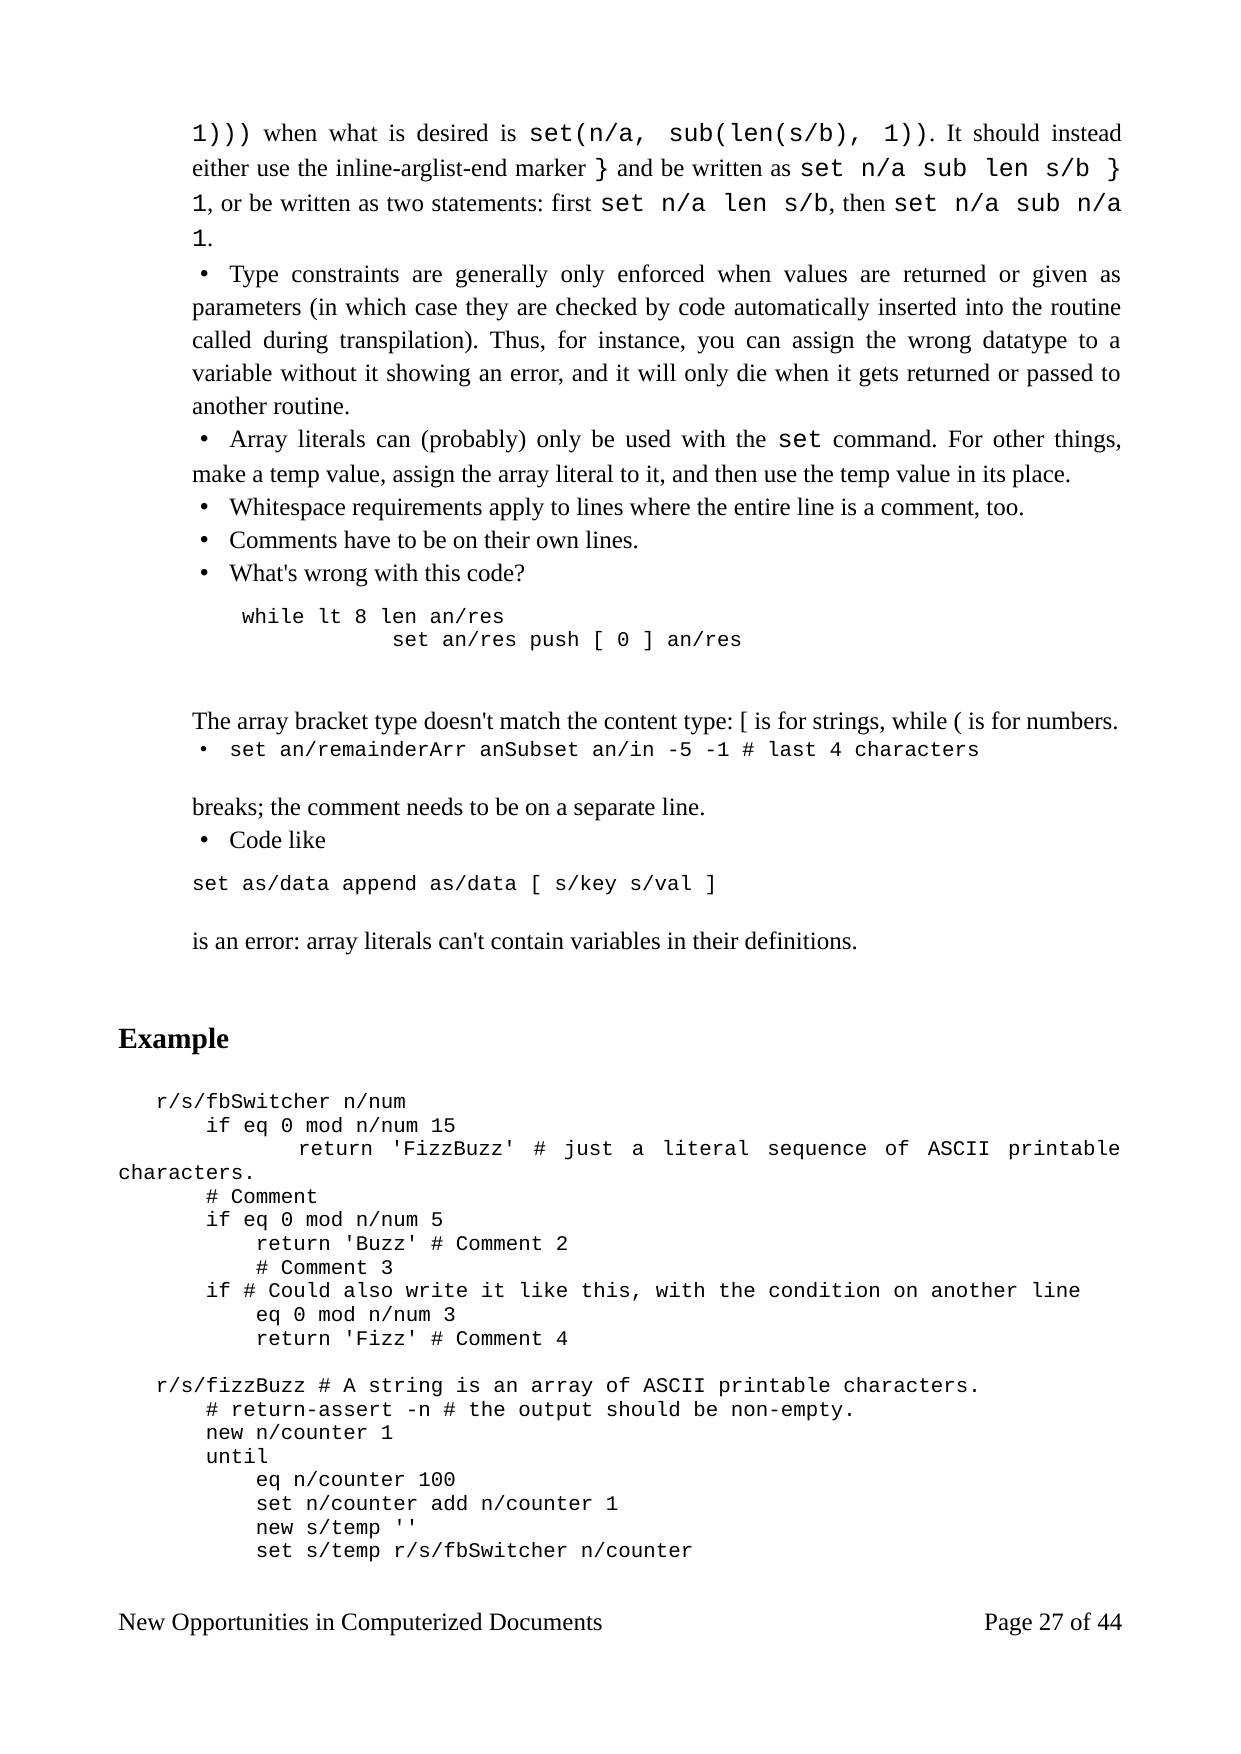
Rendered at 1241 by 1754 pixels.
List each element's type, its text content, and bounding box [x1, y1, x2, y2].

text set s/temp r/s/fbSwitcher n/counter [118, 1540, 1122, 1564]
text eq 0 mod n/num 3 [118, 1304, 1122, 1328]
list Comments have to be on their own lines. [162, 525, 1122, 554]
text # return-assert -n # the output should be non-empty. [118, 1398, 1122, 1422]
text r/s/fizzBuzz # A string is an array of ASCII printable characters. [118, 1375, 1122, 1398]
text # Comment 3 [118, 1257, 1122, 1280]
text r/s/fbSwitcher n/num [118, 1091, 1122, 1115]
list Code like [162, 825, 1122, 854]
list Array literals can (probably) only be used with the set command. For other things, make a temp value, assign the array literal to it, and then use the temp value in its place. [162, 424, 1122, 488]
subtitle Example [118, 1021, 1122, 1055]
text new s/temp '' [118, 1517, 1122, 1540]
list is an error: array literals can't contain variables in their definitions. [162, 926, 1122, 955]
text return 'Fizz' # Comment 4 [118, 1328, 1122, 1351]
text new n/counter 1 [118, 1422, 1122, 1446]
text return 'FizzBuzz' # just a literal sequence of ASCII printable characters. [118, 1138, 1122, 1186]
text if eq 0 mod n/num 5 [118, 1209, 1122, 1233]
text if # Could also write it like this, with the condition on another line [118, 1280, 1122, 1304]
list 1))) when what is desired is set(n/a, sub(len(s/b), 1)). It should instead either use the inline-arglist-end marker } and be written as set n/a sub len s/b } 1, or be written as two statements: first set n/a len s/b, then set n/a sub n/a 1. [162, 118, 1122, 254]
list set an/remainderArr anSubset an/in -5 -1 # last 4 characters [162, 739, 1122, 763]
list What's wrong with this code? [162, 558, 1122, 587]
list while lt 8 len an/res [162, 606, 1122, 629]
list set as/data append as/data [ s/key s/val ] [162, 873, 1122, 897]
list breaks; the comment needs to be on a separate line. [162, 792, 1122, 821]
list set an/res push [ 0 ] an/res [162, 629, 1122, 653]
list Type constraints are generally only enforced when values are returned or given as parameters (in which case they are checked by code automatically inserted into the routine called during transpilation). Thus, for instance, you can assign the wrong datatype to a variable without it showing an error, and it will only die when it gets returned or passed to another routine. [162, 259, 1122, 420]
list The array bracket type doesn't match the content type: [ is for strings, while ( is for numbers. [162, 706, 1122, 735]
text return 'Buzz' # Comment 2 [118, 1233, 1122, 1257]
text # Comment [118, 1186, 1122, 1209]
text if eq 0 mod n/num 15 [118, 1115, 1122, 1138]
text until [118, 1446, 1122, 1469]
list Whitespace requirements apply to lines where the entire line is a comment, too. [162, 492, 1122, 521]
text set n/counter add n/counter 1 [118, 1493, 1122, 1517]
text eq n/counter 100 [118, 1469, 1122, 1493]
